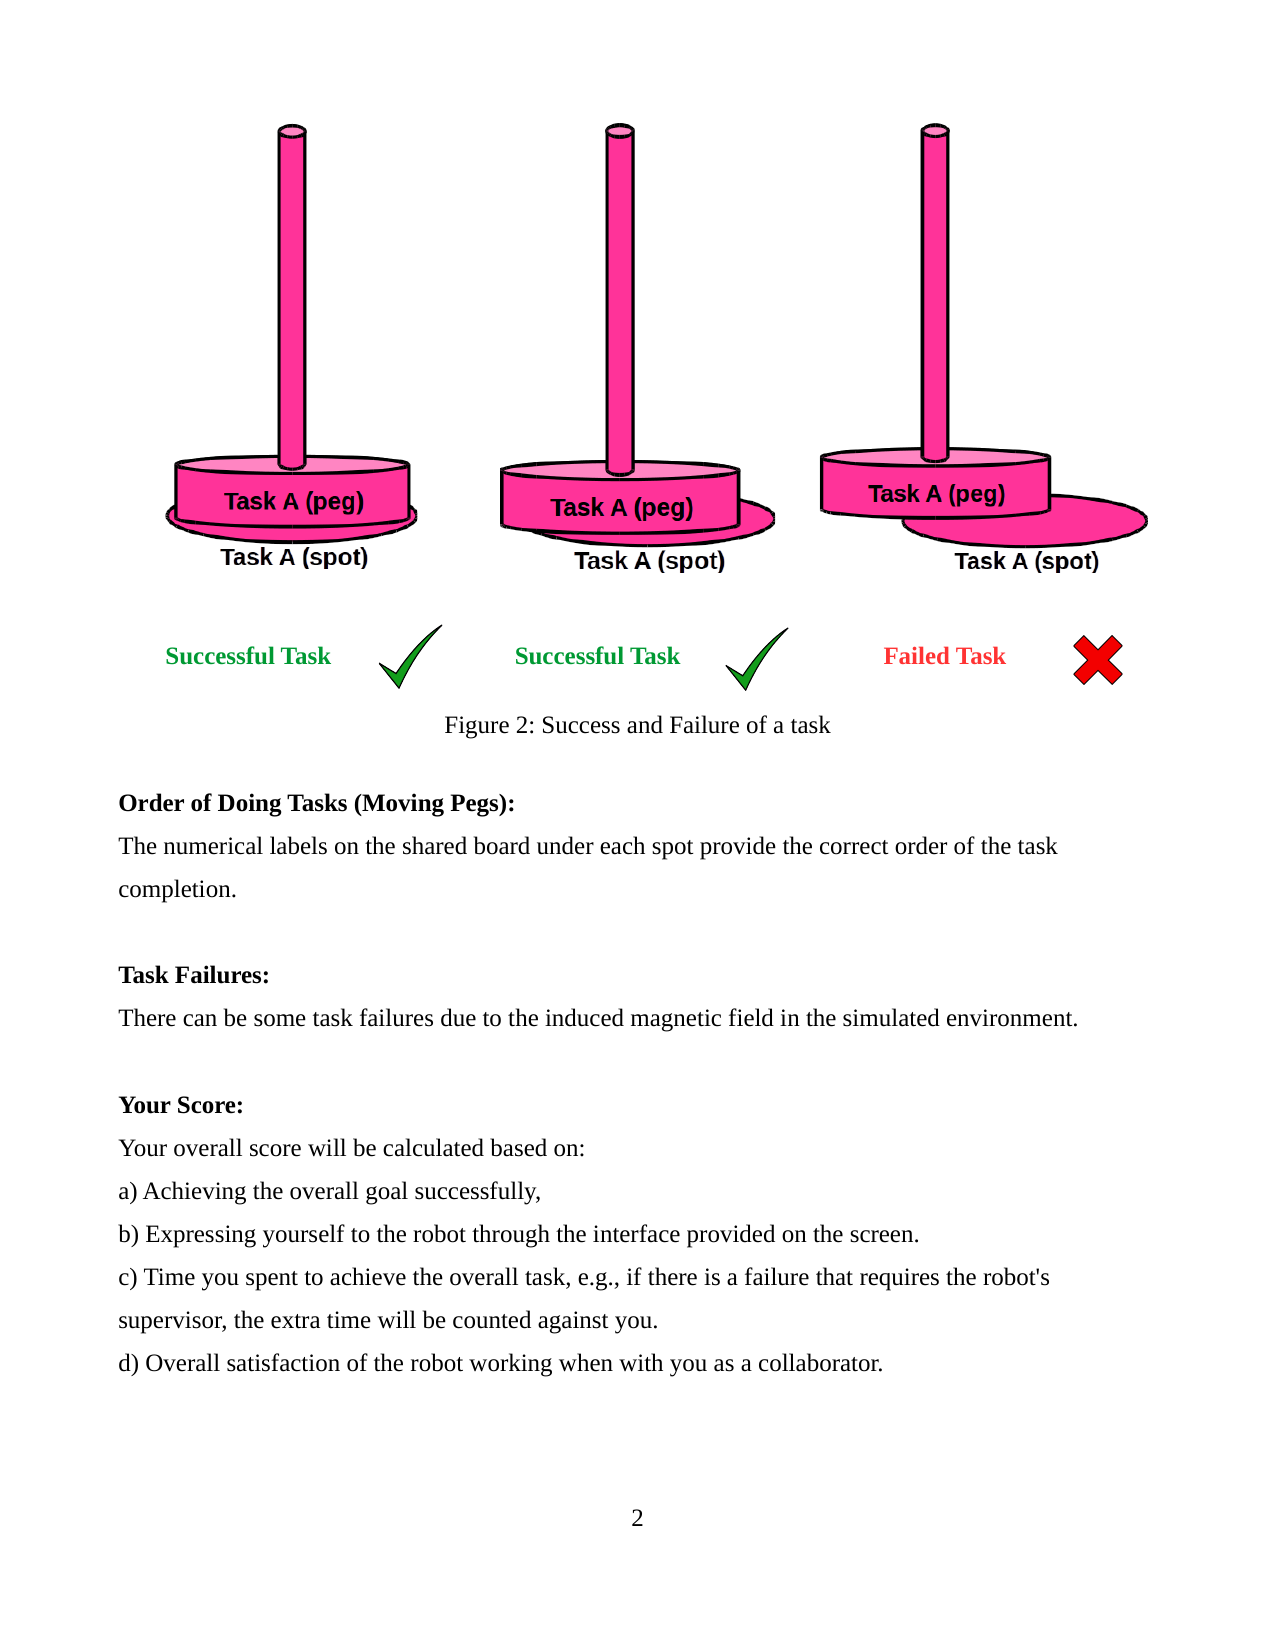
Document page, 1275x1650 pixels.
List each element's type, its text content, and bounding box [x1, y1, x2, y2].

table_cell Successful Task [464, 607, 811, 704]
picture [165, 123, 418, 569]
picture [725, 627, 789, 691]
text a) Achieving the overall goal successfully, [118, 1176, 1157, 1205]
table_cell Figure 2: Success and Failure of a task [118, 705, 1157, 745]
text Your Score: [118, 1090, 1157, 1118]
text c) Time you spent to achieve the overall task, e.g., if there is a failure that requires the robot's supervisor, the extra time will be counted against you. [118, 1262, 1157, 1334]
picture [500, 123, 776, 573]
text There can be some task failures due to the induced magnetic field in the simulated environment. [118, 1003, 1157, 1032]
picture [378, 624, 443, 689]
picture [819, 123, 1148, 573]
text b) Expressing yourself to the robot through the interface provided on the screen. [118, 1219, 1157, 1248]
text Order of Doing Tasks (Moving Pegs): [118, 788, 1157, 817]
text Task Failures: [118, 960, 1157, 989]
text Your overall score will be calculated based on: [118, 1133, 1157, 1162]
text The numerical labels on the shared board under each spot provide the correct order of the task completion. [118, 831, 1157, 903]
table_cell Failed Task [811, 607, 1157, 704]
table_header [811, 118, 1157, 607]
table_header [464, 118, 811, 607]
picture [1073, 635, 1123, 685]
text d) Overall satisfaction of the robot working when with you as a collaborator. [118, 1348, 1157, 1377]
table_header [118, 118, 464, 607]
table_cell Successful Task [118, 607, 464, 704]
